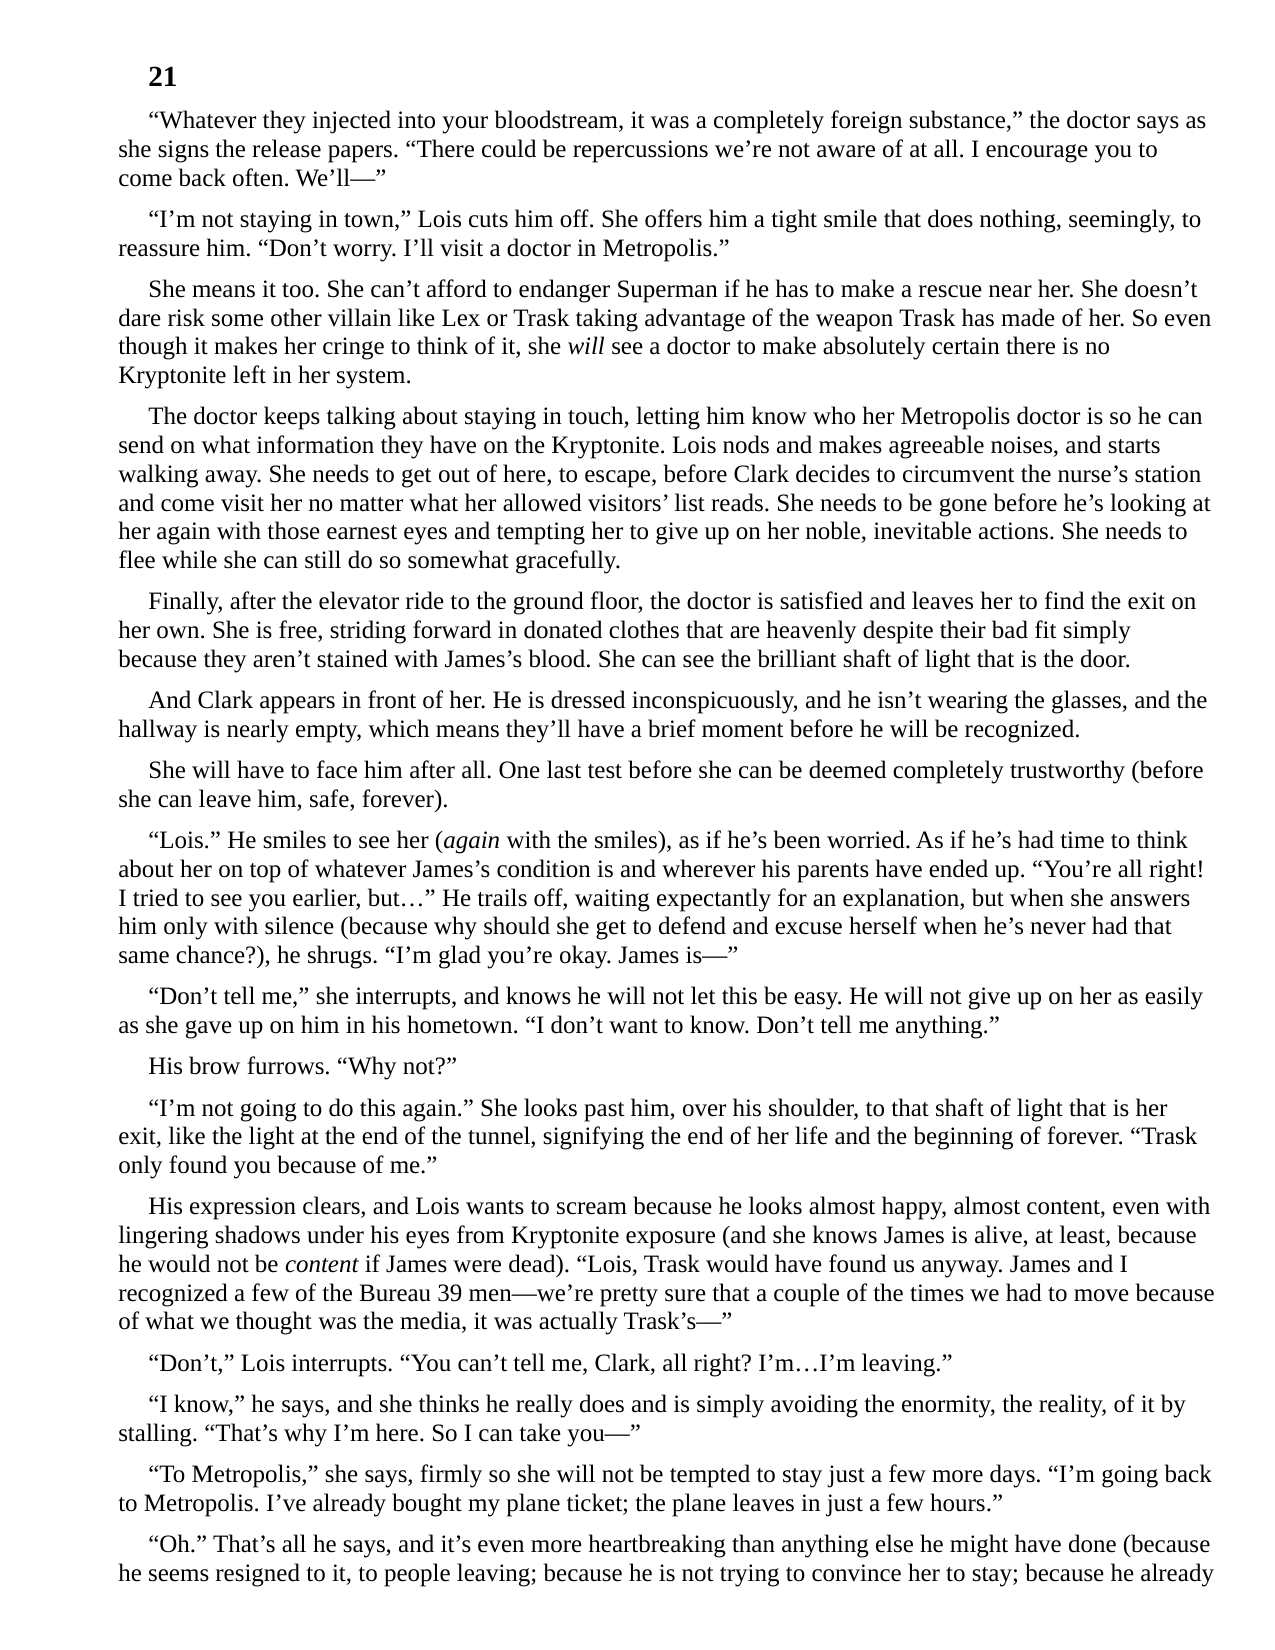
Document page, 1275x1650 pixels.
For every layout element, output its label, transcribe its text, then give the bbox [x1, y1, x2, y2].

subtitle 21 [118, 59, 1216, 93]
text “To Metropolis,” she says, firmly so she will not be tempted to stay just a few more days. “I’m going back to Metropolis. I’ve already bought my plane ticket; the plane leaves in just a few hours.” [118, 1459, 1216, 1516]
text “Don’t,” Lois interrupts. “You can’t tell me, Clark, all right? I’m…I’m leaving.” [118, 1348, 1216, 1376]
text And Clark appears in front of her. He is dressed inconspicuously, and he isn’t wearing the glasses, and the hallway is nearly empty, which means they’ll have a brief moment before he will be recognized. [118, 685, 1216, 743]
text “Lois.” He smiles to see her (again with the smiles), as if he’s been worried. As if he’s had time to think about her on top of whatever James’s condition is and wherever his parents have ended up. “You’re all right! I tried to see you earlier, but…” He trails off, waiting expectantly for an explanation, but when she answers him only with silence (because why should she get to defend and excuse herself when he’s never had that same chance?), he shrugs. “I’m glad you’re okay. James is—” [118, 825, 1216, 969]
text “I’m not staying in town,” Lois cuts him off. She offers him a tight smile that does nothing, seemingly, to reassure him. “Don’t worry. I’ll visit a doctor in Metropolis.” [118, 204, 1216, 261]
text His brow furrows. “Why not?” [118, 1051, 1216, 1080]
text She means it too. She can’t afford to endanger Superman if he has to make a rescue near her. She doesn’t dare risk some other villain like Lex or Trask taking advantage of the weapon Trask has made of her. So even though it makes her cringe to think of it, she will see a doctor to make absolutely certain there is no Kryptonite left in her system. [118, 274, 1216, 389]
text “Don’t tell me,” she interrupts, and knows he will not let this be easy. He will not give up on her as easily as she gave up on him in his hometown. “I don’t want to know. Don’t tell me anything.” [118, 981, 1216, 1039]
text His expression clears, and Lois wants to scream because he looks almost happy, almost content, even with lingering shadows under his eyes from Kryptonite exposure (and she knows James is alive, at least, because he would not be content if James were dead). “Lois, Trask would have found us anyway. James and I recognized a few of the Bureau 39 men—we’re pretty sure that a couple of the times we had to move because of what we thought was the media, it was actually Trask’s—” [118, 1191, 1216, 1335]
text The doctor keeps talking about staying in touch, letting him know who her Metropolis doctor is so he can send on what information they have on the Kryptonite. Lois nods and makes agreeable noises, and starts walking away. She needs to get out of here, to escape, before Clark decides to circumvent the nurse’s station and come visit her no matter what her allowed visitors’ list reads. She needs to be gone before he’s looking at her again with those earnest eyes and tempting her to give up on her noble, inevitable actions. She needs to flee while she can still do so somewhat gracefully. [118, 401, 1216, 574]
text “Whatever they injected into your bloodstream, it was a completely foreign substance,” the doctor says as she signs the release papers. “There could be repercussions we’re not aware of at all. I encourage you to come back often. We’ll—” [118, 105, 1216, 191]
text “I’m not going to do this again.” She looks past him, over his shoulder, to that shaft of light that is her exit, like the light at the end of the tunnel, signifying the end of her life and the beginning of forever. “Trask only found you because of me.” [118, 1093, 1216, 1179]
text Finally, after the elevator ride to the ground floor, the doctor is satisfied and leaves her to find the exit on her own. She is free, striding forward in donated clothes that are heavenly despite their bad fit simply because they aren’t stained with James’s blood. She can see the brilliant shaft of light that is the door. [118, 586, 1216, 673]
text She will have to face him after all. One last test before she can be deemed completely trustworthy (before she can leave him, safe, forever). [118, 755, 1216, 813]
text “I know,” he says, and she thinks he really does and is simply avoiding the enormity, the reality, of it by stalling. “That’s why I’m here. So I can take you—” [118, 1389, 1216, 1446]
text “Oh.” That’s all he says, and it’s even more heartbreaking than anything else he might have done (because he seems resigned to it, to people leaving; because he is not trying to convince her to stay; because he already [118, 1529, 1216, 1586]
